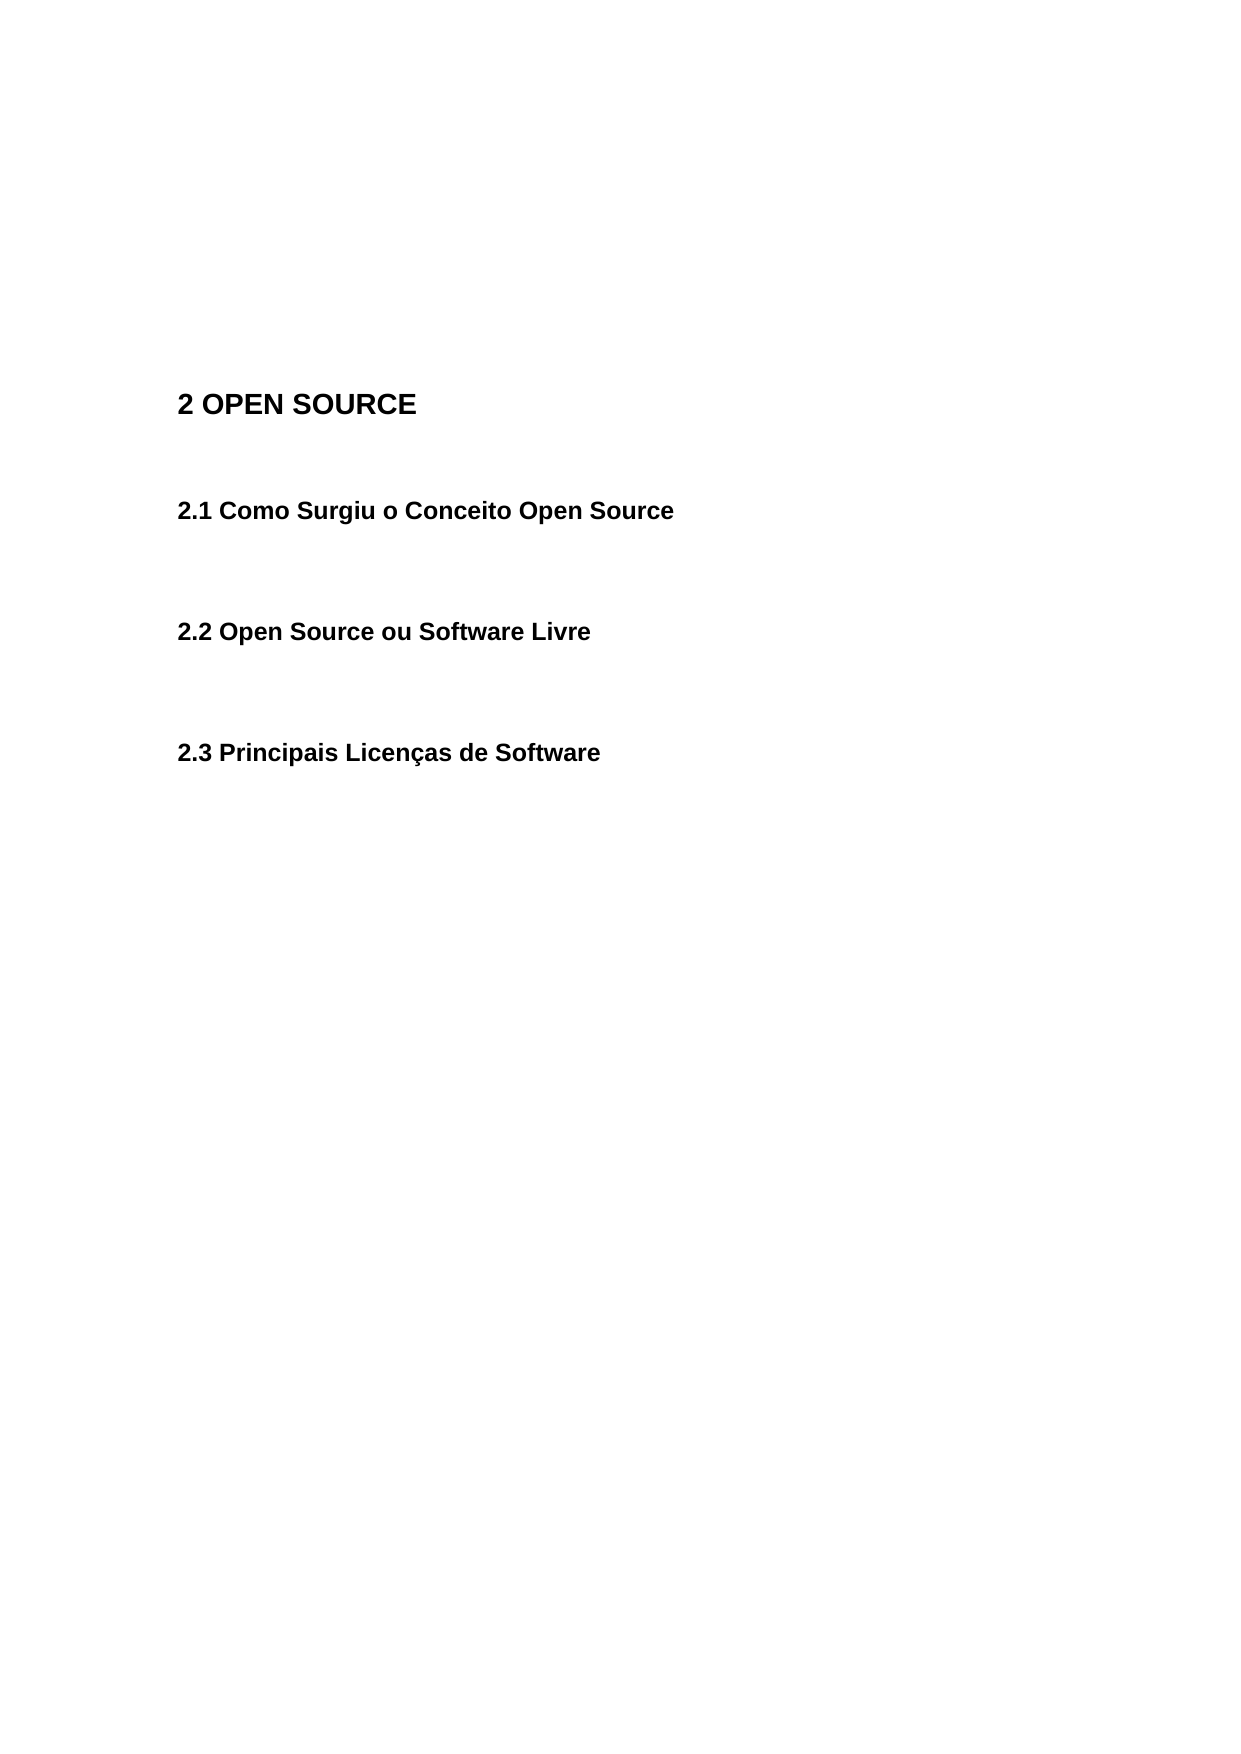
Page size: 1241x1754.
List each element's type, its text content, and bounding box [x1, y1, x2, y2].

subtitle 2.2 Open Source ou Software Livre [177, 583, 1122, 645]
subtitle 2.3 Principais Licenças de Software [177, 704, 1122, 766]
subtitle 2.1 Como Surgiu o Conceito Open Source [177, 462, 1122, 524]
subtitle 2 OPEN SOURCE [177, 387, 1122, 420]
